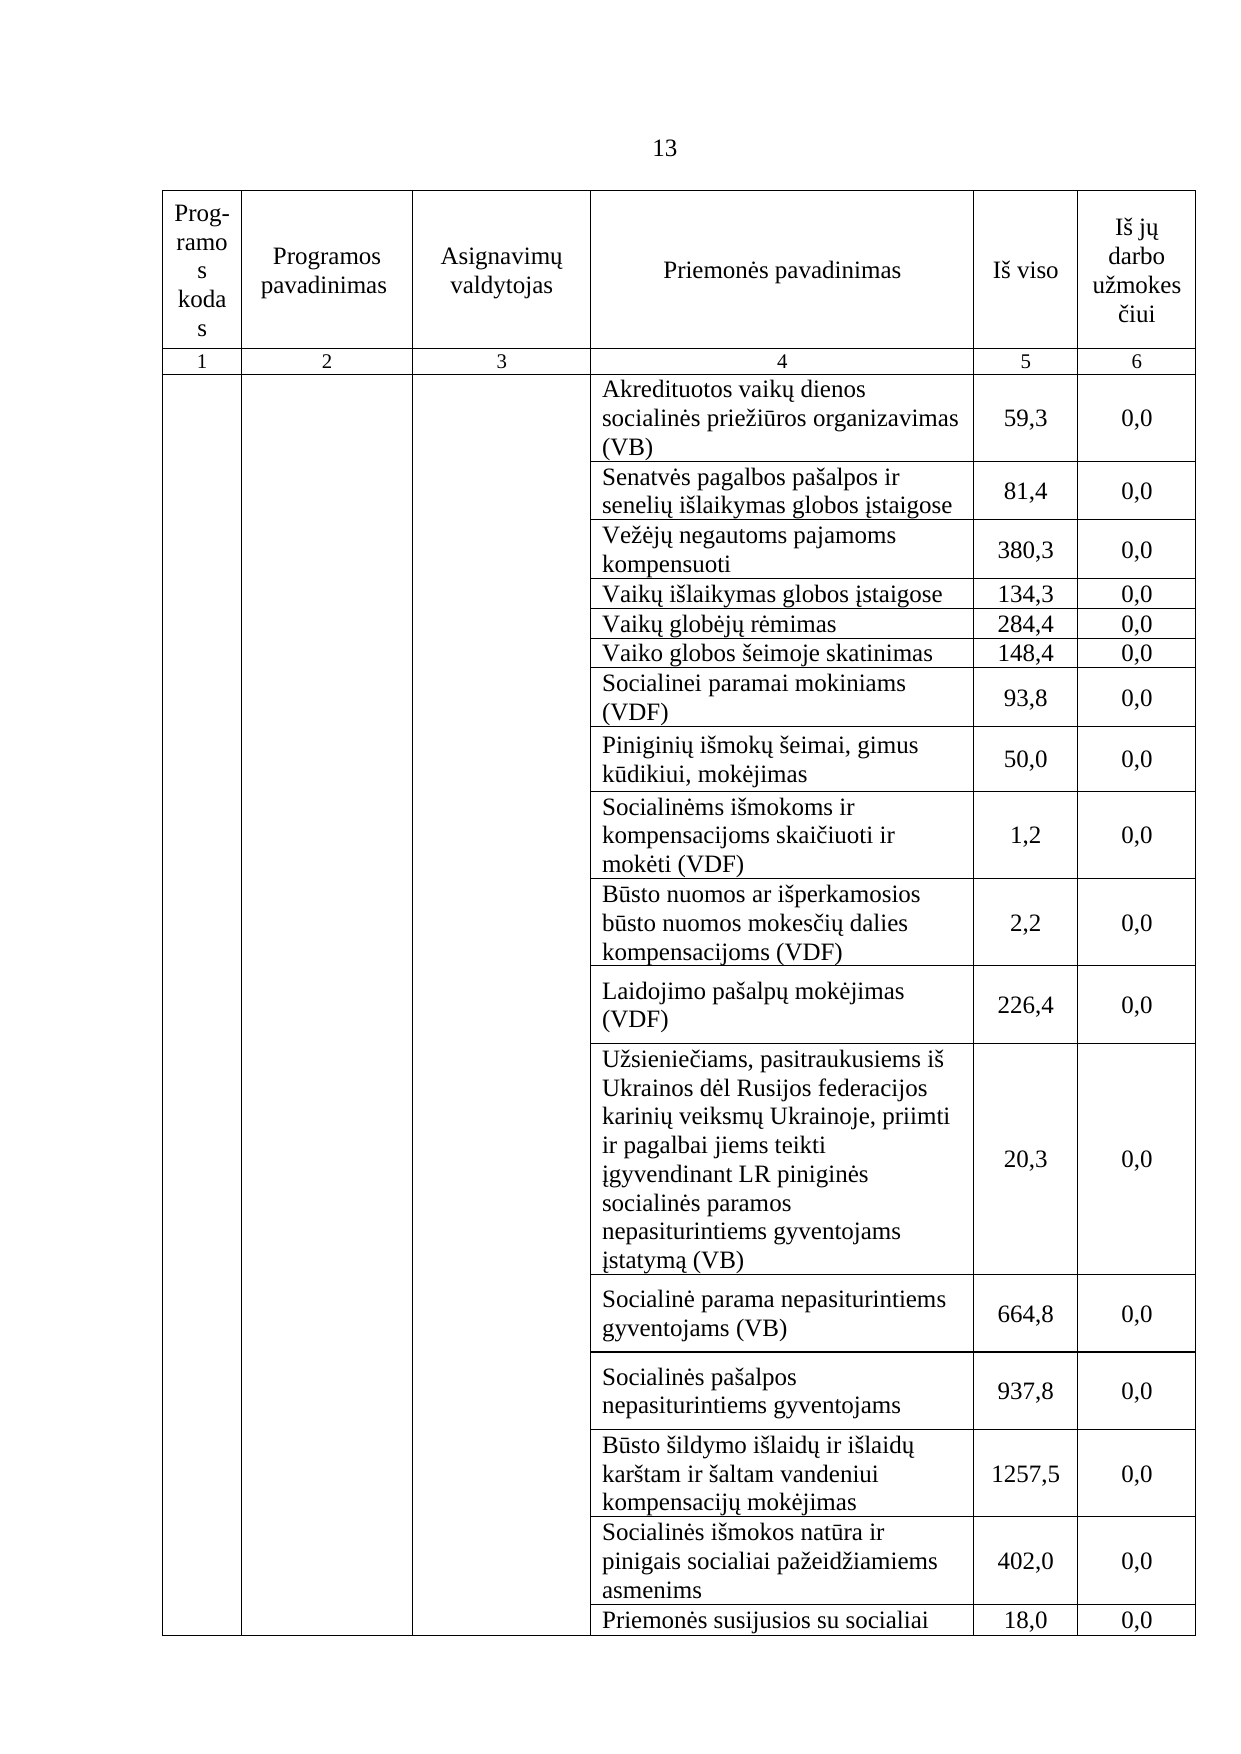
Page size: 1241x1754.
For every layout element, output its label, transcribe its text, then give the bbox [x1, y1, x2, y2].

table_cell 0,0 [1078, 609, 1195, 637]
table_cell [163, 375, 241, 1635]
table_cell Būsto nuomos ar išperkamosios būsto nuomos mokesčių dalies kompensacijoms (VDF) [591, 879, 973, 965]
table_header Priemonės pavadinimas [591, 191, 973, 348]
table_cell 1 [163, 349, 241, 373]
table_cell 0,0 [1078, 668, 1195, 726]
table_header Iš viso [974, 191, 1077, 348]
table_cell Būsto šildymo išlaidų ir išlaidų karštam ir šaltam vandeniui kompensacijų mokėjimas [591, 1430, 973, 1516]
table_cell 0,0 [1078, 375, 1195, 461]
table_cell Priemonės susijusios su socialiai [591, 1605, 973, 1635]
table_cell Socialinė parama nepasiturintiems gyventojams (VB) [591, 1275, 973, 1351]
table_cell 0,0 [1078, 1517, 1195, 1603]
table_header Programos pavadinimas [242, 191, 412, 348]
table_cell 937,8 [974, 1353, 1077, 1429]
table_cell Socialinei paramai mokiniams (VDF) [591, 668, 973, 726]
table_cell 0,0 [1078, 792, 1195, 878]
table_cell 5 [974, 349, 1077, 373]
table_cell 2 [242, 349, 412, 373]
table_cell 0,0 [1078, 727, 1195, 791]
table_cell 284,4 [974, 609, 1077, 637]
table_cell Socialinės išmokos natūra ir pinigais socialiai pažeidžiamiems asmenims [591, 1517, 973, 1603]
table_cell 20,3 [974, 1044, 1077, 1274]
table_cell 93,8 [974, 668, 1077, 726]
table_cell Socialinėms išmokoms ir kompensacijoms skaičiuoti ir mokėti (VDF) [591, 792, 973, 878]
table_cell Vaikų globėjų rėmimas [591, 609, 973, 637]
table_cell 4 [591, 349, 973, 373]
table_cell 664,8 [974, 1275, 1077, 1351]
table_cell 2,2 [974, 879, 1077, 965]
table_cell 0,0 [1078, 462, 1195, 519]
table_cell Akredituotos vaikų dienos socialinės priežiūros organizavimas (VB) [591, 375, 973, 461]
table_cell 6 [1078, 349, 1195, 373]
table_cell [413, 375, 590, 1635]
table_cell 1257,5 [974, 1430, 1077, 1516]
table_cell Socialinės pašalpos nepasiturintiems gyventojams [591, 1353, 973, 1429]
table_cell 3 [413, 349, 590, 373]
table_header Prog-ramos kodas [163, 191, 241, 348]
table_header Asignavimų valdytojas [413, 191, 590, 348]
table_cell 0,0 [1078, 579, 1195, 608]
table_cell 50,0 [974, 727, 1077, 791]
table_cell Piniginių išmokų šeimai, gimus kūdikiui, mokėjimas [591, 727, 973, 791]
table_cell 226,4 [974, 966, 1077, 1043]
table_cell 0,0 [1078, 520, 1195, 578]
table_cell Vežėjų negautoms pajamoms kompensuoti [591, 520, 973, 578]
table_cell Vaiko globos šeimoje skatinimas [591, 639, 973, 667]
table_cell 148,4 [974, 639, 1077, 667]
table_cell 380,3 [974, 520, 1077, 578]
table_cell [242, 375, 412, 1635]
table_cell 0,0 [1078, 1605, 1195, 1635]
table_cell 18,0 [974, 1605, 1077, 1635]
table_cell Vaikų išlaikymas globos įstaigose [591, 579, 973, 608]
table_cell 0,0 [1078, 879, 1195, 965]
table_cell 81,4 [974, 462, 1077, 519]
table_cell 0,0 [1078, 1430, 1195, 1516]
table_header Iš jų darbo užmokesčiui [1078, 191, 1195, 348]
table_cell 402,0 [974, 1517, 1077, 1603]
table_cell 1,2 [974, 792, 1077, 878]
table_cell Senatvės pagalbos pašalpos ir senelių išlaikymas globos įstaigose [591, 462, 973, 519]
table_cell 134,3 [974, 579, 1077, 608]
table_cell 0,0 [1078, 966, 1195, 1043]
table_cell Užsieniečiams, pasitraukusiems iš Ukrainos dėl Rusijos federacijos karinių veiksmų Ukrainoje, priimti ir pagalbai jiems teikti įgyvendinant LR piniginės socialinės paramos nepasiturintiems gyventojams įstatymą (VB) [591, 1044, 973, 1274]
table_cell 0,0 [1078, 1044, 1195, 1274]
table_cell 0,0 [1078, 639, 1195, 667]
table_cell Laidojimo pašalpų mokėjimas (VDF) [591, 966, 973, 1043]
table_cell 0,0 [1078, 1353, 1195, 1429]
table_cell 59,3 [974, 375, 1077, 461]
table_cell 0,0 [1078, 1275, 1195, 1351]
